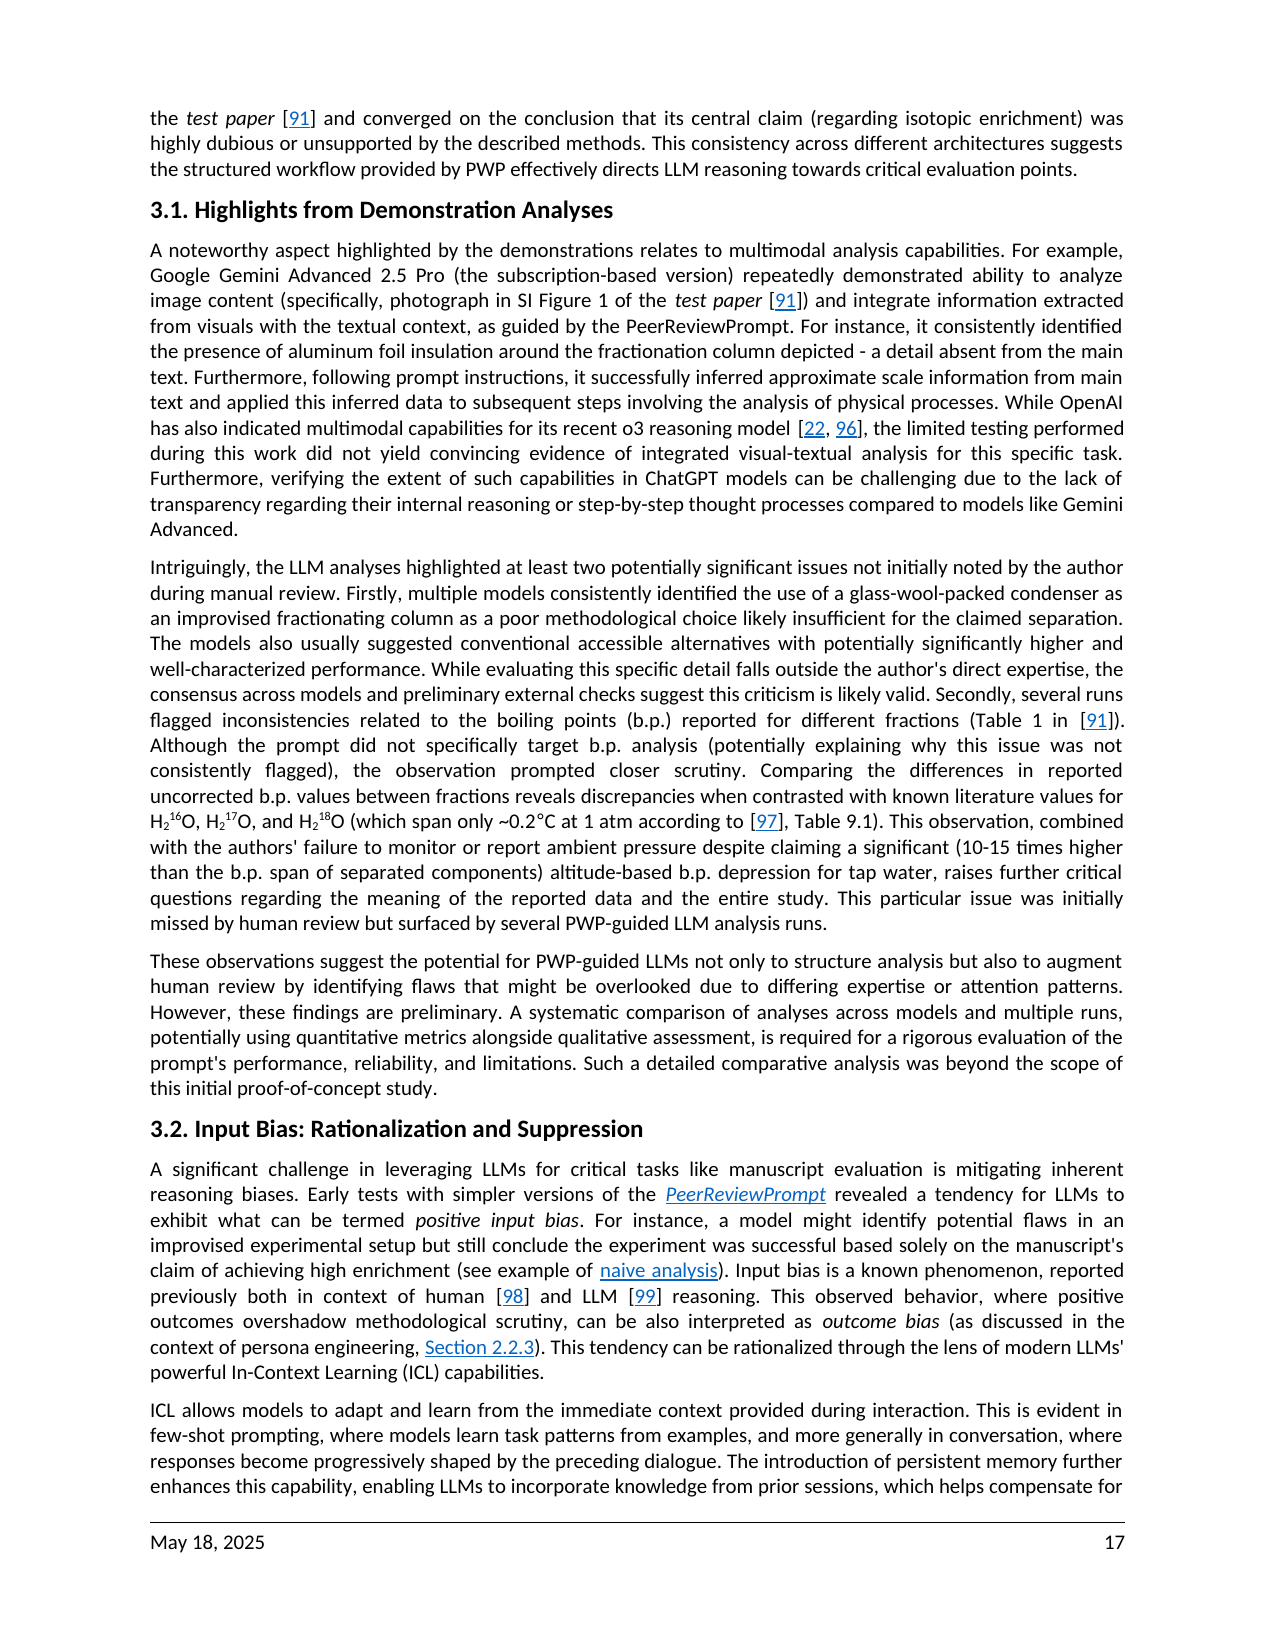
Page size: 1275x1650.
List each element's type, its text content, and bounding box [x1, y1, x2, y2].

text the test paper [91] and converged on the conclusion that its central claim (regarding isotopic enrichment) was highly dubious or unsupported by the described methods. This consistency across different architectures suggests the structured workflow provided by PWP effectively directs LLM reasoning towards critical evaluation points. [150, 105, 1125, 181]
subtitle Input Bias: Rationalization and Suppression [150, 1113, 1125, 1143]
text A noteworthy aspect highlighted by the demonstrations relates to multimodal analysis capabilities. For example, Google Gemini Advanced 2.5 Pro (the subscription-based version) repeatedly demonstrated ability to analyze image content (specifically, photograph in SI Figure 1 of the test paper [91]) and integrate information extracted from visuals with the textual context, as guided by the PeerReviewPrompt. For instance, it consistently identified the presence of aluminum foil insulation around the fractionation column depicted - a detail absent from the main text. Furthermore, following prompt instructions, it successfully inferred approximate scale information from main text and applied this inferred data to subsequent steps involving the analysis of physical processes. While OpenAI has also indicated multimodal capabilities for its recent o3 reasoning model [22, 96], the limited testing performed during this work did not yield convincing evidence of integrated visual-textual analysis for this specific task. Furthermore, verifying the extent of such capabilities in ChatGPT models can be challenging due to the lack of transparency regarding their internal reasoning or step-by-step thought processes compared to models like Gemini Advanced. [150, 237, 1125, 542]
text Intriguingly, the LLM analyses highlighted at least two potentially significant issues not initially noted by the author during manual review. Firstly, multiple models consistently identified the use of a glass-wool-packed condenser as an improvised fractionating column as a poor methodological choice likely insufficient for the claimed separation. The models also usually suggested conventional accessible alternatives with potentially significantly higher and well-characterized performance. While evaluating this specific detail falls outside the author's direct expertise, the consensus across models and preliminary external checks suggest this criticism is likely valid. Secondly, several runs flagged inconsistencies related to the boiling points (b.p.) reported for different fractions (Table 1 in [91]). Although the prompt did not specifically target b.p. analysis (potentially explaining why this issue was not consistently flagged), the observation prompted closer scrutiny. Comparing the differences in reported uncorrected b.p. values between fractions reveals discrepancies when contrasted with known literature values for H216O, H217O, and H218O (which span only ~0.2°C at 1 atm according to [97], Table 9.1). This observation, combined with the authors' failure to monitor or report ambient pressure despite claiming a significant (10-15 times higher than the b.p. span of separated components) altitude-based b.p. depression for tap water, raises further critical questions regarding the meaning of the reported data and the entire study. This particular issue was initially missed by human review but surfaced by several PWP-guided LLM analysis runs. [150, 554, 1125, 936]
text ICL allows models to adapt and learn from the immediate context provided during interaction. This is evident in few-shot prompting, where models learn task patterns from examples, and more generally in conversation, where responses become progressively shaped by the preceding dialogue. The introduction of persistent memory further enhances this capability, enabling LLMs to incorporate knowledge from prior sessions, which helps compensate for [150, 1397, 1125, 1499]
subtitle Highlights from Demonstration Analyses [150, 194, 1125, 224]
text A significant challenge in leveraging LLMs for critical tasks like manuscript evaluation is mitigating inherent reasoning biases. Early tests with simpler versions of the PeerReviewPrompt revealed a tendency for LLMs to exhibit what can be termed positive input bias. For instance, a model might identify potential flaws in an improvised experimental setup but still conclude the experiment was successful based solely on the manuscript's claim of achieving high enrichment (see example of naive analysis). Input bias is a known phenomenon, reported previously both in context of human [98] and LLM [99] reasoning. This observed behavior, where positive outcomes overshadow methodological scrutiny, can be also interpreted as outcome bias (as discussed in the context of persona engineering, Section 2.2.3). This tendency can be rationalized through the lens of modern LLMs' powerful In-Context Learning (ICL) capabilities. [150, 1156, 1125, 1385]
text These observations suggest the potential for PWP-guided LLMs not only to structure analysis but also to augment human review by identifying flaws that might be overlooked due to differing expertise or attention patterns. However, these findings are preliminary. A systematic comparison of analyses across models and multiple runs, potentially using quantitative metrics alongside qualitative assessment, is required for a rigorous evaluation of the prompt's performance, reliability, and limitations. Such a detailed comparative analysis was beyond the scope of this initial proof-of-concept study. [150, 948, 1125, 1101]
